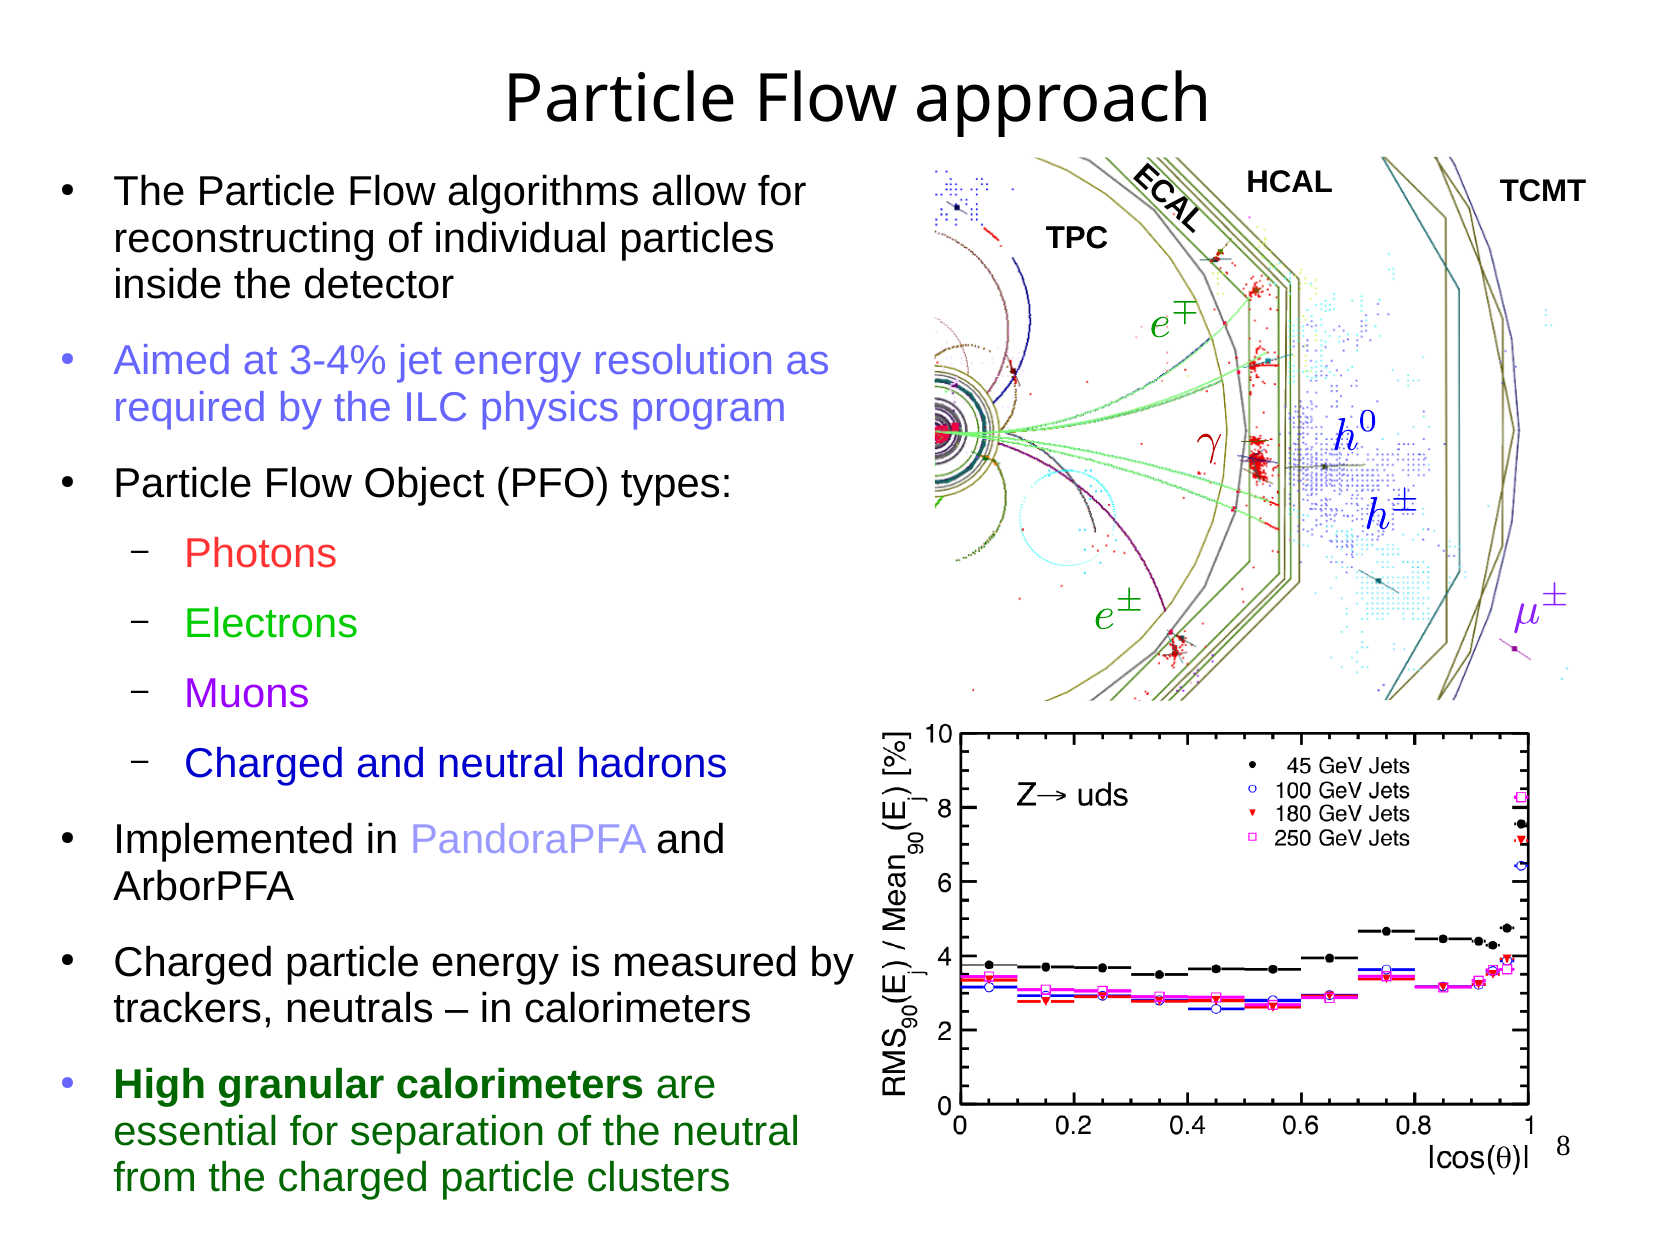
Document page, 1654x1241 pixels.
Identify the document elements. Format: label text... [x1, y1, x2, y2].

list The Particle Flow algorithms allow for reconstructing of individual particles inside the detector Aimed at 3-4% jet energy resolution as required by the ILC physics program Particle Flow Object (PFO) types: Photons Electrons Muons Charged and neutral hadrons Implemented in PandoraPFA and ArborPFA Charged particle energy is measured by trackers, neutrals – in calorimeters High granular calorimeters are essential for separation of the neutral from the charged particle clusters [42, 167, 866, 1241]
text_box HCAL [1231, 156, 1348, 207]
title Particle Flow approach [215, 22, 1501, 169]
picture [871, 156, 1569, 1185]
text_box [1364, 487, 1419, 530]
text_box [1149, 298, 1200, 338]
text_box [1196, 433, 1223, 464]
text_box [1332, 409, 1377, 451]
text_box ECAL [1111, 140, 1230, 255]
text_box TCMT [1485, 166, 1602, 216]
text_box TPC [1030, 213, 1123, 263]
text_box [1093, 587, 1144, 630]
text_box [1512, 581, 1569, 634]
